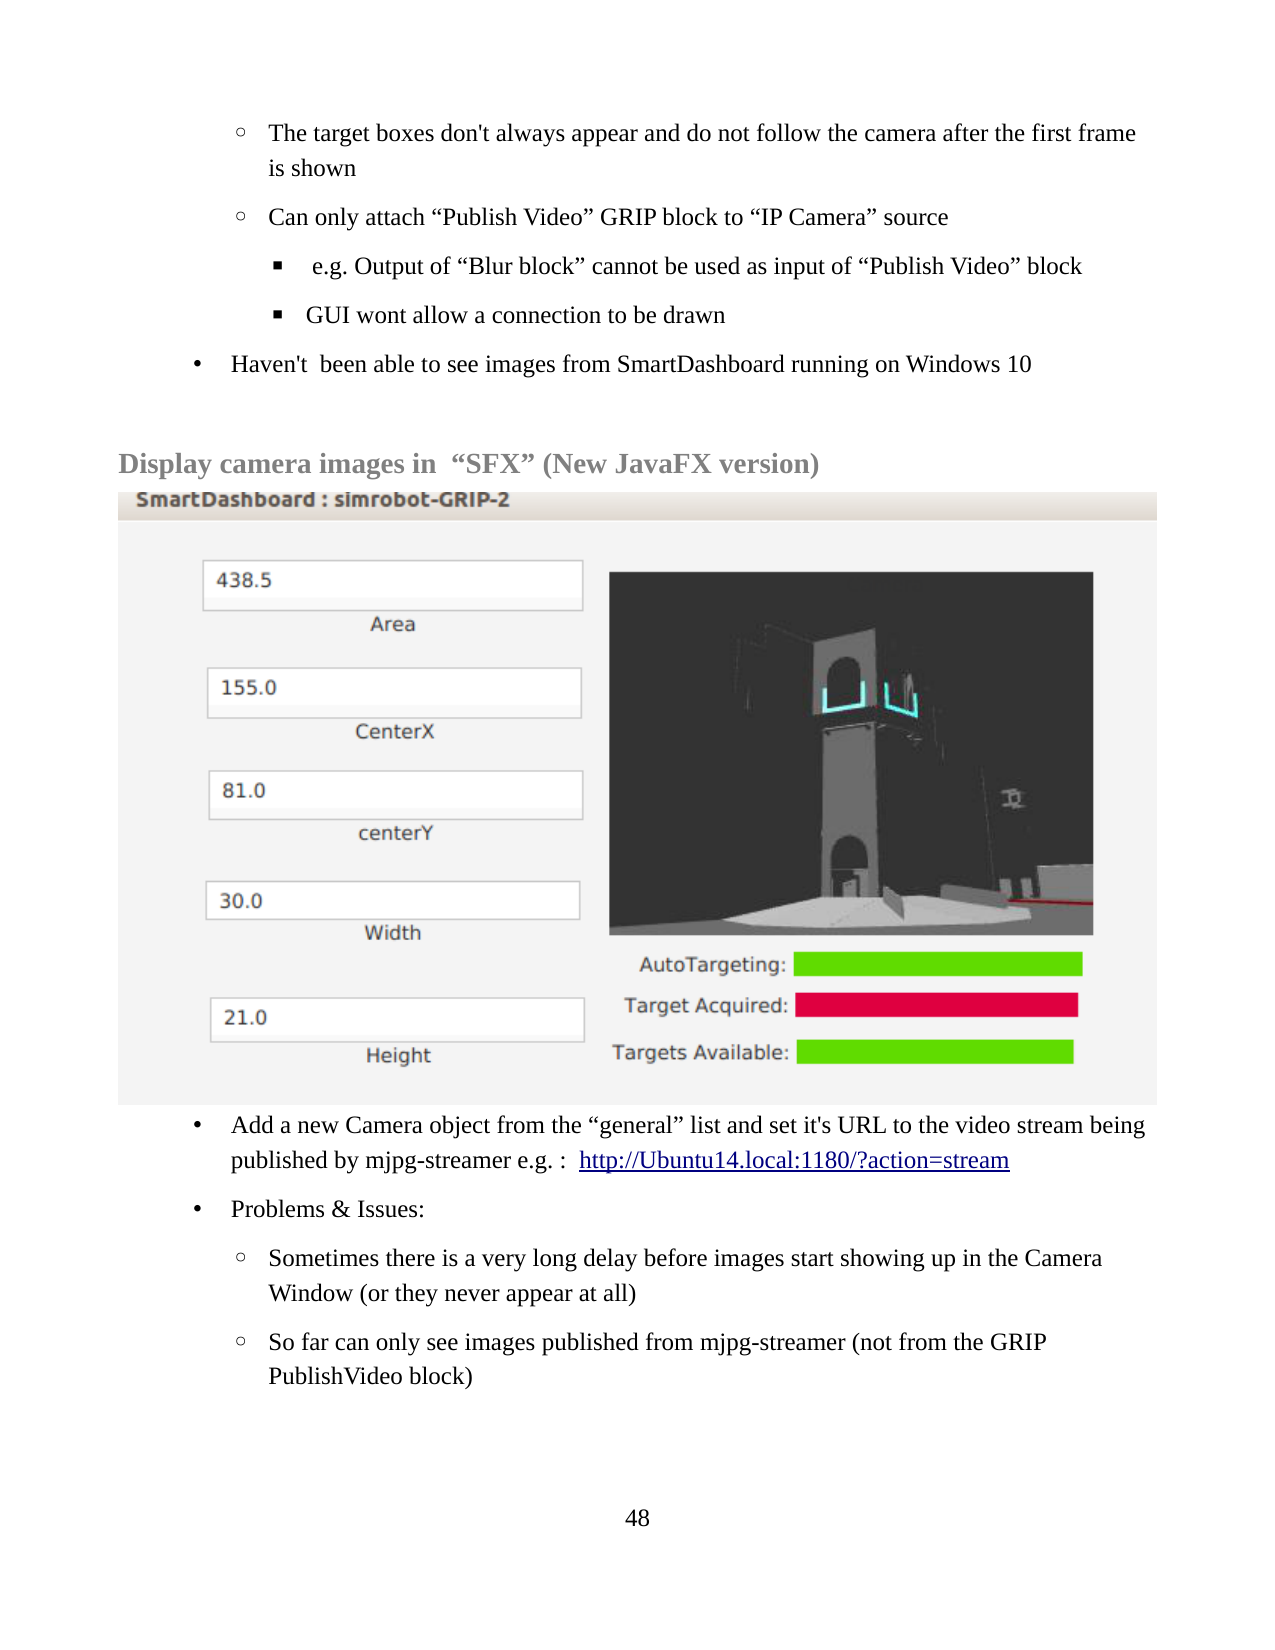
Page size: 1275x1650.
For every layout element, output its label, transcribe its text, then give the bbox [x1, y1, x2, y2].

list e.g. Output of “Blur block” cannot be used as input of “Publish Video” block [268, 251, 1157, 279]
list GUI wont allow a connection to be drawn [268, 300, 1157, 328]
list The target boxes don't always appear and do not follow the camera after the first frame is shown [231, 118, 1157, 181]
list Sometimes there is a very long delay before images start showing up in the Camera Window (or they never appear at all) [231, 1243, 1157, 1306]
list So far can only see images published from mjpg-streamer (not from the GRIP PublishVideo block) [231, 1327, 1157, 1390]
subtitle Display camera images in “SFX” (New JavaFX version) [118, 447, 1157, 480]
list Problems & Issues: [193, 1194, 1157, 1223]
list Add a new Camera object from the “general” list and set it's URL to the video stream being published by mjpg-streamer e.g. : http://Ubuntu14.local:1180/?action=stream [193, 1105, 1157, 1174]
picture [118, 492, 1157, 1105]
list Can only attach “Publish Video” GRIP block to “IP Camera” source [231, 202, 1157, 230]
list Haven't been able to see images from SmartDashboard running on Windows 10 [193, 349, 1157, 378]
